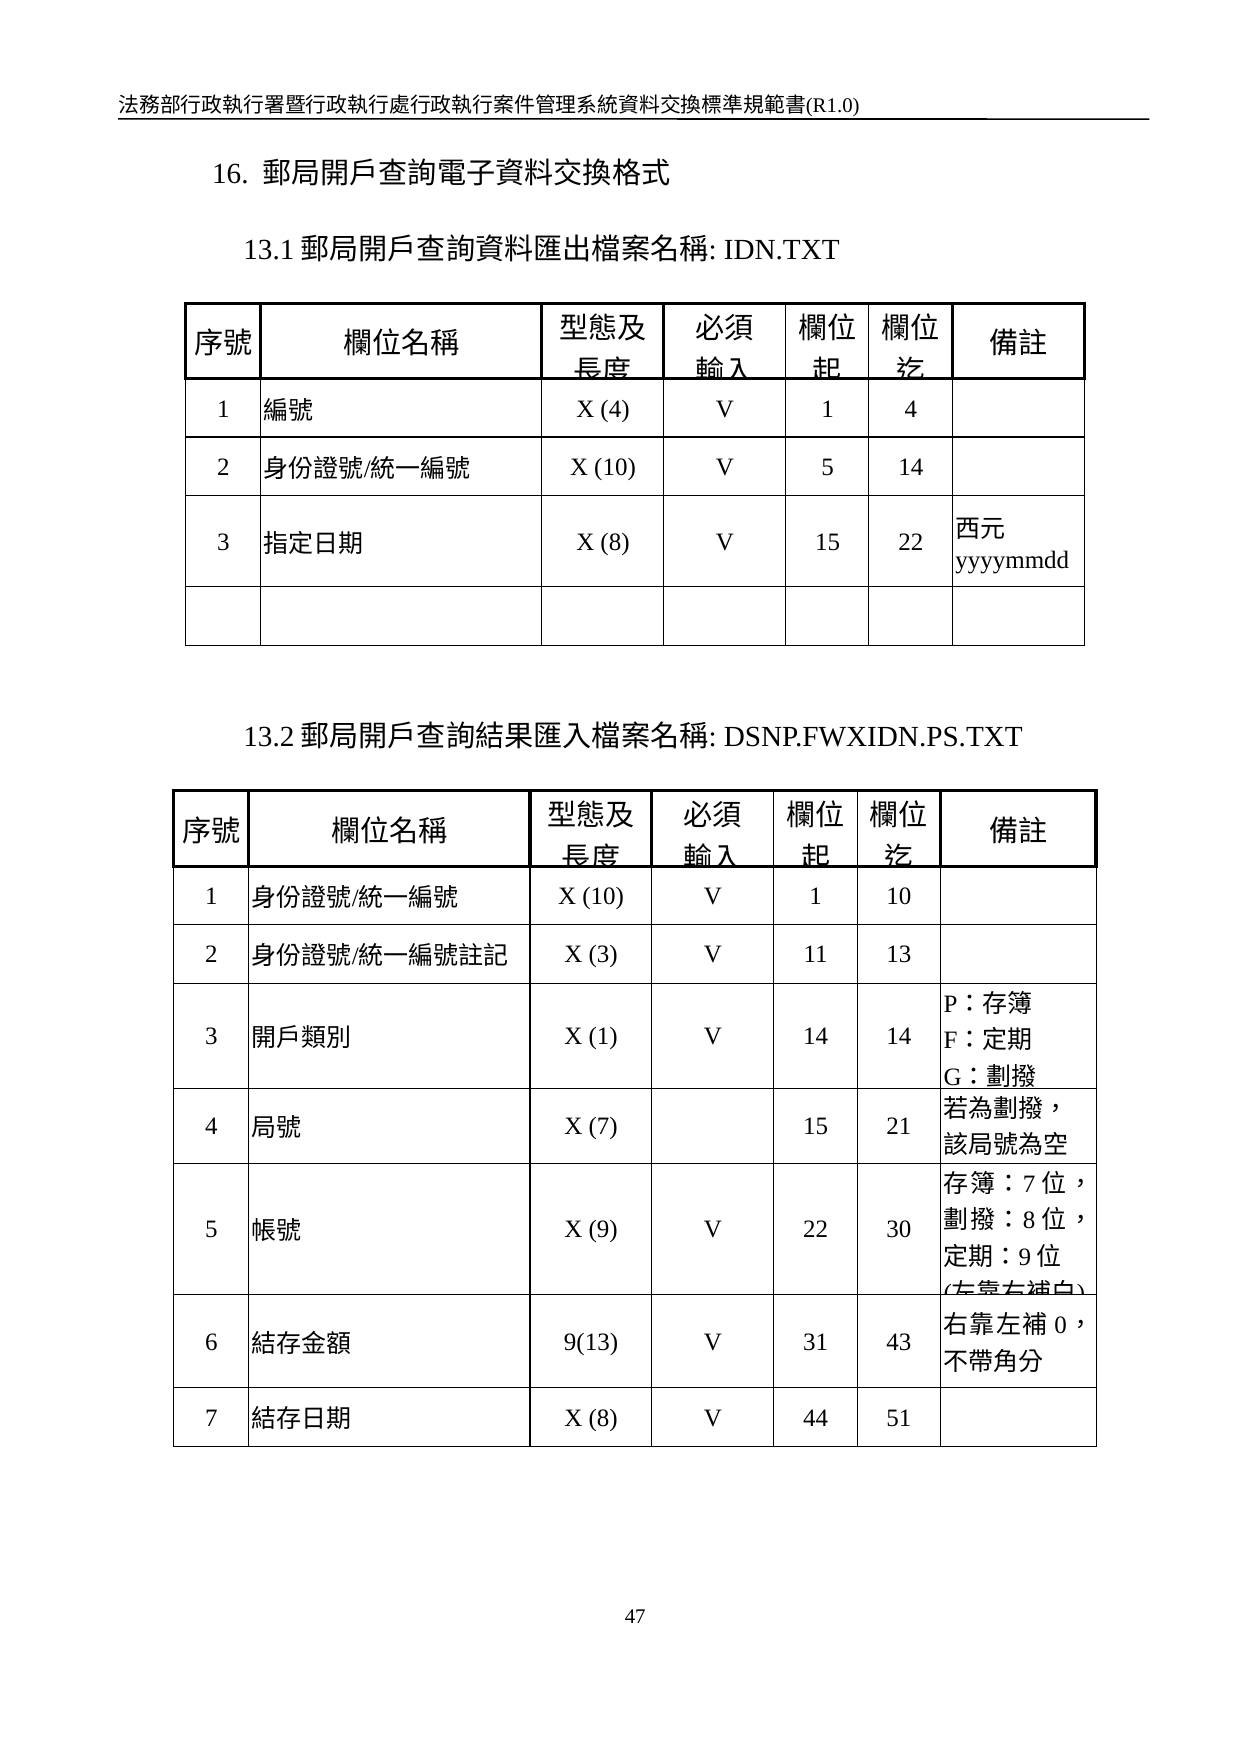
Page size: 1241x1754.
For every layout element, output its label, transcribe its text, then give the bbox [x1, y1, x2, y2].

table_cell 若為劃撥，該局號為空白 [941, 1089, 1096, 1162]
table_cell V [664, 496, 785, 586]
text 13.1郵局開戶查詢資料匯出檔案名稱: IDN.TXT [243, 226, 1152, 268]
table_cell 局號 [249, 1089, 529, 1162]
table_cell 身份證號/統一編號註記 [249, 925, 529, 983]
table_header 備註 [942, 792, 1094, 864]
table_cell [953, 380, 1084, 436]
table_cell 15 [774, 1089, 857, 1162]
table_cell 14 [858, 984, 940, 1087]
table_cell V [652, 1164, 773, 1294]
table_header 必須 輸入 [665, 305, 785, 377]
table_cell [786, 587, 868, 645]
table_cell X (3) [531, 925, 651, 983]
table_cell [941, 1388, 1096, 1446]
table_header 欄位 起 [774, 792, 857, 864]
table_cell 右靠左補0，不帶角分 [941, 1295, 1096, 1387]
table_header 欄位 起 [786, 305, 868, 377]
table_cell X (8) [531, 1388, 651, 1446]
table_cell [652, 1089, 773, 1162]
table_cell 22 [869, 496, 952, 586]
table_cell 帳號 [249, 1164, 529, 1294]
table_cell [186, 587, 260, 645]
table_cell X (9) [531, 1164, 651, 1294]
table_cell 31 [774, 1295, 857, 1387]
table_cell [953, 587, 1084, 645]
table_cell P：存簿 F：定期 G：劃撥 [941, 984, 1096, 1087]
table_cell [542, 587, 663, 645]
table_header 型態及 長度 [543, 305, 662, 377]
table_cell [664, 587, 785, 645]
table_cell 身份證號/統一編號 [261, 438, 541, 495]
table_header 序號 [187, 305, 259, 377]
table_cell X (1) [531, 984, 651, 1087]
table_header 序號 [175, 792, 247, 864]
table_cell X (4) [542, 380, 663, 436]
table_cell [941, 868, 1096, 923]
table_cell 結存金額 [249, 1295, 529, 1387]
table_cell 4 [174, 1089, 248, 1162]
table_cell 1 [186, 380, 260, 436]
table_cell 15 [786, 496, 868, 586]
table_cell 結存日期 [249, 1388, 529, 1446]
table_cell 14 [869, 438, 952, 495]
table_cell 9(13) [531, 1295, 651, 1387]
table_cell 10 [858, 868, 940, 923]
table_cell 43 [858, 1295, 940, 1387]
table_cell V [652, 1388, 773, 1446]
list 郵局開戶查詢電子資料交換格式 [212, 150, 1152, 192]
table_cell [261, 587, 541, 645]
table_header 型態及 長度 [532, 792, 650, 864]
table_cell 3 [186, 496, 260, 586]
table_cell 4 [869, 380, 952, 436]
table_cell V [652, 984, 773, 1087]
table_cell 2 [186, 438, 260, 495]
table_cell 14 [774, 984, 857, 1087]
table_cell [953, 438, 1084, 495]
table_cell V [652, 868, 773, 923]
table_cell 1 [786, 380, 868, 436]
table_header 欄位名稱 [250, 792, 528, 864]
table_cell 1 [774, 868, 857, 923]
table_cell 11 [774, 925, 857, 983]
table_cell 5 [786, 438, 868, 495]
table_cell 3 [174, 984, 248, 1087]
table_cell 13 [858, 925, 940, 983]
table_cell [869, 587, 952, 645]
table_cell V [652, 925, 773, 983]
table_header 必須 輸入 [653, 792, 773, 864]
table_cell 21 [858, 1089, 940, 1162]
table_cell 2 [174, 925, 248, 983]
table_cell 存簿：7位，劃撥：8位，定期：9位 (左靠右補白) [941, 1164, 1096, 1294]
table_cell V [664, 438, 785, 495]
table_header 欄位 迄 [858, 792, 939, 864]
table_cell X (8) [542, 496, 663, 586]
table_header 欄位名稱 [262, 305, 540, 377]
table_cell 30 [858, 1164, 940, 1294]
table_cell 1 [174, 868, 248, 923]
table_cell 44 [774, 1388, 857, 1446]
table_cell X (10) [542, 438, 663, 495]
table_cell 指定日期 [261, 496, 541, 586]
table_header 欄位 迄 [869, 305, 951, 377]
table_cell V [652, 1295, 773, 1387]
table_cell 編號 [261, 380, 541, 436]
table_cell X (10) [531, 868, 651, 923]
table_cell 6 [174, 1295, 248, 1387]
table_cell X (7) [531, 1089, 651, 1162]
table_cell 開戶類別 [249, 984, 529, 1087]
text 13.2郵局開戶查詢結果匯入檔案名稱: DSNP.FWXIDN.PS.TXT [243, 713, 1152, 755]
table_cell 51 [858, 1388, 940, 1446]
table_header 備註 [954, 305, 1083, 377]
table_cell 西元 yyyymmdd [953, 496, 1084, 586]
table_cell [941, 925, 1096, 983]
table_cell 5 [174, 1164, 248, 1294]
table_cell 身份證號/統一編號 [249, 868, 529, 923]
table_cell V [664, 380, 785, 436]
table_cell 22 [774, 1164, 857, 1294]
table_cell 7 [174, 1388, 248, 1446]
